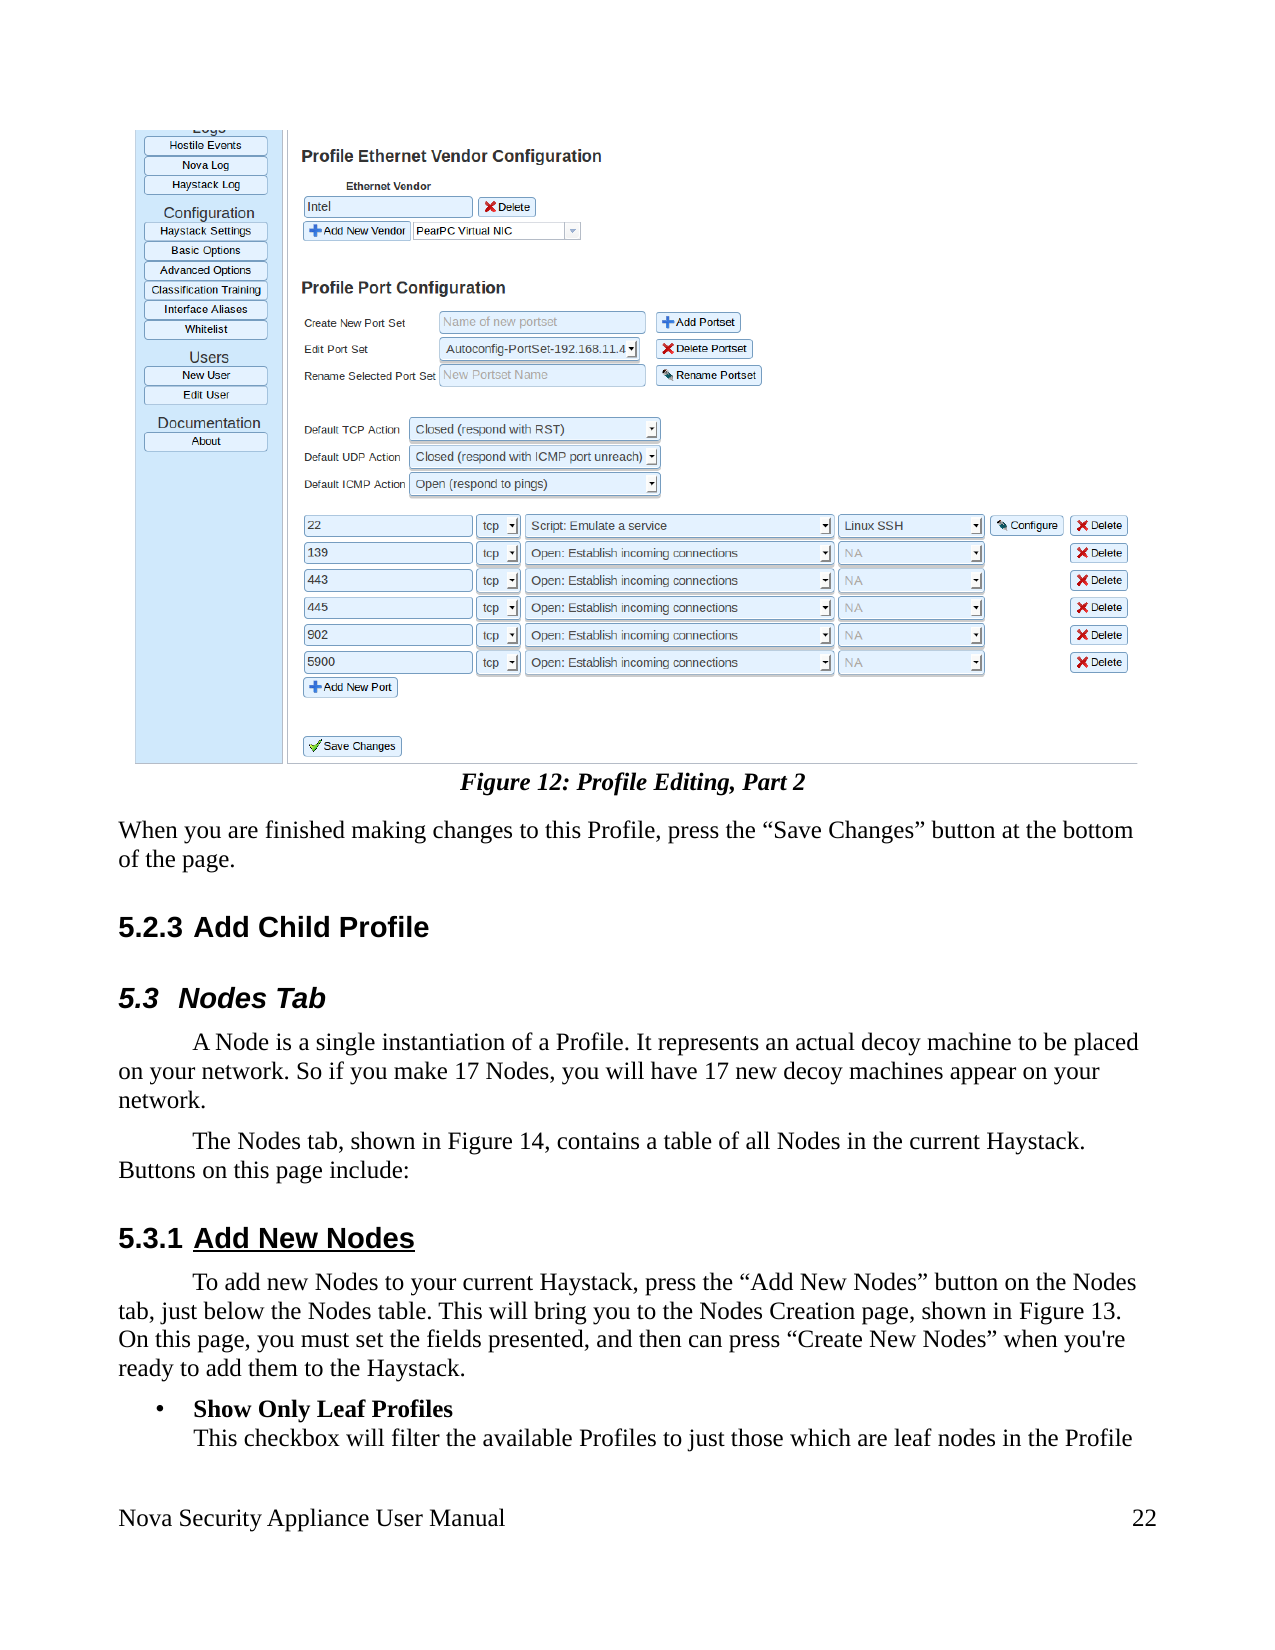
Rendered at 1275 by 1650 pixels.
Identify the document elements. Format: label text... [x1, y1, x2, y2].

subtitle Add Child Profile [118, 910, 1157, 944]
list Show Only Leaf Profiles This checkbox will filter the available Profiles to just those which are leaf nodes in the Profile [156, 1394, 1157, 1452]
text To add new Nodes to your current Haystack, press the “Add New Nodes” button on the Nodes tab, just below the Nodes table. This will bring you to the Nodes Creation page, shown in Figure 13. On this page, you must set the fields presented, and then can press “Create New Nodes” when you're ready to add them to the Haystack. [118, 1267, 1157, 1382]
picture [130, 130, 1138, 768]
subtitle Add New Nodes [118, 1221, 1157, 1254]
text A Node is a single instantiation of a Profile. It represents an actual decoy machine to be placed on your network. So if you make 17 Nodes, you will have 17 new decoy machines appear on your network. [118, 1027, 1157, 1113]
text The Nodes tab, shown in Figure 14, contains a table of all Nodes in the current Haystack. Buttons on this page include: [118, 1126, 1157, 1183]
subtitle Nodes Tab [118, 981, 1157, 1015]
text Figure 12: Profile Editing, Part 2 [130, 768, 1137, 796]
text When you are finished making changes to this Profile, press the “Save Changes” button at the bottom of the page. [118, 118, 1157, 873]
